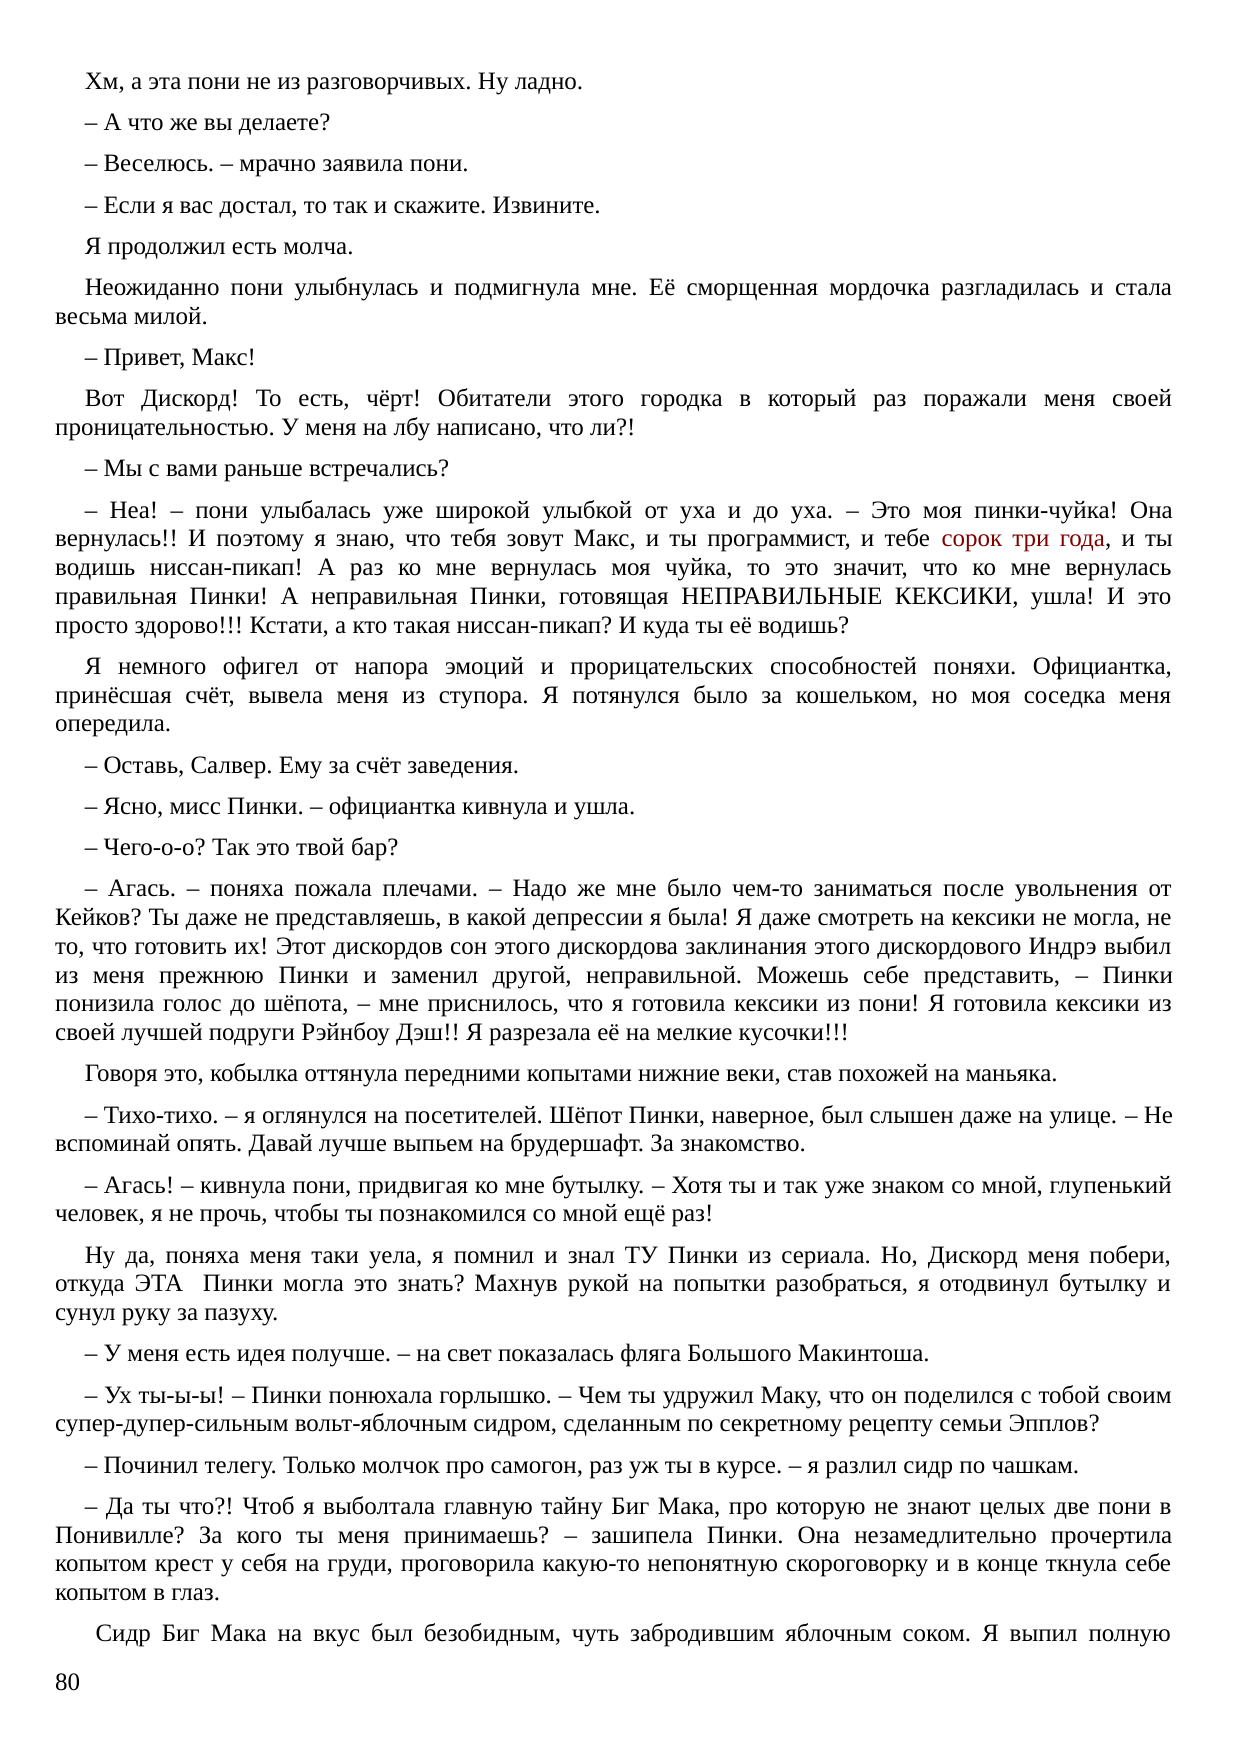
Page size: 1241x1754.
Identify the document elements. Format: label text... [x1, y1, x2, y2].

text – Неа! – пони улыбалась уже широкой улыбкой от уха и до уха. – Это моя пинки-чуйка! Она вернулась!! И поэтому я знаю, что тебя зовут Макс, и ты программист, и тебе сорок три года, и ты водишь ниссан-пикап! А раз ко мне вернулась моя чуйка, то это значит, что ко мне вернулась правильная Пинки! А неправильная Пинки, готовящая НЕПРАВИЛЬНЫЕ КЕКСИКИ, ушла! И это просто здорово!!! Кстати, а кто такая ниссан-пикап? И куда ты её водишь? [55, 495, 1173, 638]
text Сидр Биг Мака на вкус был безобидным, чуть забродившим яблочным соком. Я выпил полную [55, 1618, 1173, 1647]
text – Если я вас достал, то так и скажите. Извините. [55, 190, 1173, 218]
text Ну да, поняха меня таки уела, я помнил и знал ТУ Пинки из сериала. Но, Дискорд меня побери, откуда ЭТА Пинки могла это знать? Махнув рукой на попытки разобраться, я отодвинул бутылку и сунул руку за пазуху. [55, 1240, 1173, 1326]
text – Ух ты-ы-ы! – Пинки понюхала горлышко. – Чем ты удружил Маку, что он поделился с тобой своим супер-дупер-сильным вольт-яблочным сидром, сделанным по секретному рецепту семьи Эпплов? [55, 1380, 1173, 1437]
text – Чего-о-о? Так это твой бар? [55, 832, 1173, 861]
text – Починил телегу. Только молчок про самогон, раз уж ты в курсе. – я разлил сидр по чашкам. [55, 1450, 1173, 1478]
text – Оставь, Салвер. Ему за счёт заведения. [55, 750, 1173, 778]
text Говоря это, кобылка оттянула передними копытами нижние веки, став похожей на маньяка. [55, 1058, 1173, 1087]
text Вот Дискорд! То есть, чёрт! Обитатели этого городка в который раз поражали меня своей проницательностью. У меня на лбу написано, что ли?! [55, 383, 1173, 441]
text – Да ты что?! Чтоб я выболтала главную тайну Биг Мака, про которую не знают целых две пони в Понивилле? За кого ты меня принимаешь? – зашипела Пинки. Она незамедлительно прочертила копытом крест у себя на груди, проговорила какую-то непонятную скороговорку и в конце ткнула себе копытом в глаз. [55, 1491, 1173, 1606]
text – Тихо-тихо. – я оглянулся на посетителей. Шёпот Пинки, наверное, был слышен даже на улице. – Не вспоминай опять. Давай лучше выпьем на брудершафт. За знакомство. [55, 1100, 1173, 1157]
text Неожиданно пони улыбнулась и подмигнула мне. Её сморщенная мордочка разгладилась и стала весьма милой. [55, 272, 1173, 330]
text Я продолжил есть молча. [55, 231, 1173, 260]
text Хм, а эта пони не из разговорчивых. Ну ладно. [55, 66, 1173, 95]
text – Ясно, мисс Пинки. – официантка кивнула и ушла. [55, 791, 1173, 820]
text – Привет, Макс! [55, 342, 1173, 371]
text – Агась! – кивнула пони, придвигая ко мне бутылку. – Хотя ты и так уже знаком со мной, глупенький человек, я не прочь, чтобы ты познакомился со мной ещё раз! [55, 1170, 1173, 1227]
text – Мы с вами раньше встречались? [55, 453, 1173, 482]
text – Веселюсь. – мрачно заявила пони. [55, 148, 1173, 177]
text – У меня есть идея получше. – на свет показалась фляга Большого Макинтоша. [55, 1338, 1173, 1367]
text – А что же вы делаете? [55, 107, 1173, 136]
text – Агась. – поняха пожала плечами. – Надо же мне было чем-то заниматься после увольнения от Кейков? Ты даже не представляешь, в какой депрессии я была! Я даже смотреть на кексики не могла, не то, что готовить их! Этот дискордов сон этого дискордова заклинания этого дискордового Индрэ выбил из меня прежнюю Пинки и заменил другой, неправильной. Можешь себе представить, – Пинки понизила голос до шёпота, – мне приснилось, что я готовила кексики из пони! Я готовила кексики из своей лучшей подруги Рэйнбоу Дэш!! Я разрезала её на мелкие кусочки!!! [55, 873, 1173, 1046]
text Я немного офигел от напора эмоций и прорицательских способностей поняхи. Официантка, принёсшая счёт, вывела меня из ступора. Я потянулся было за кошельком, но моя соседка меня опередила. [55, 651, 1173, 737]
